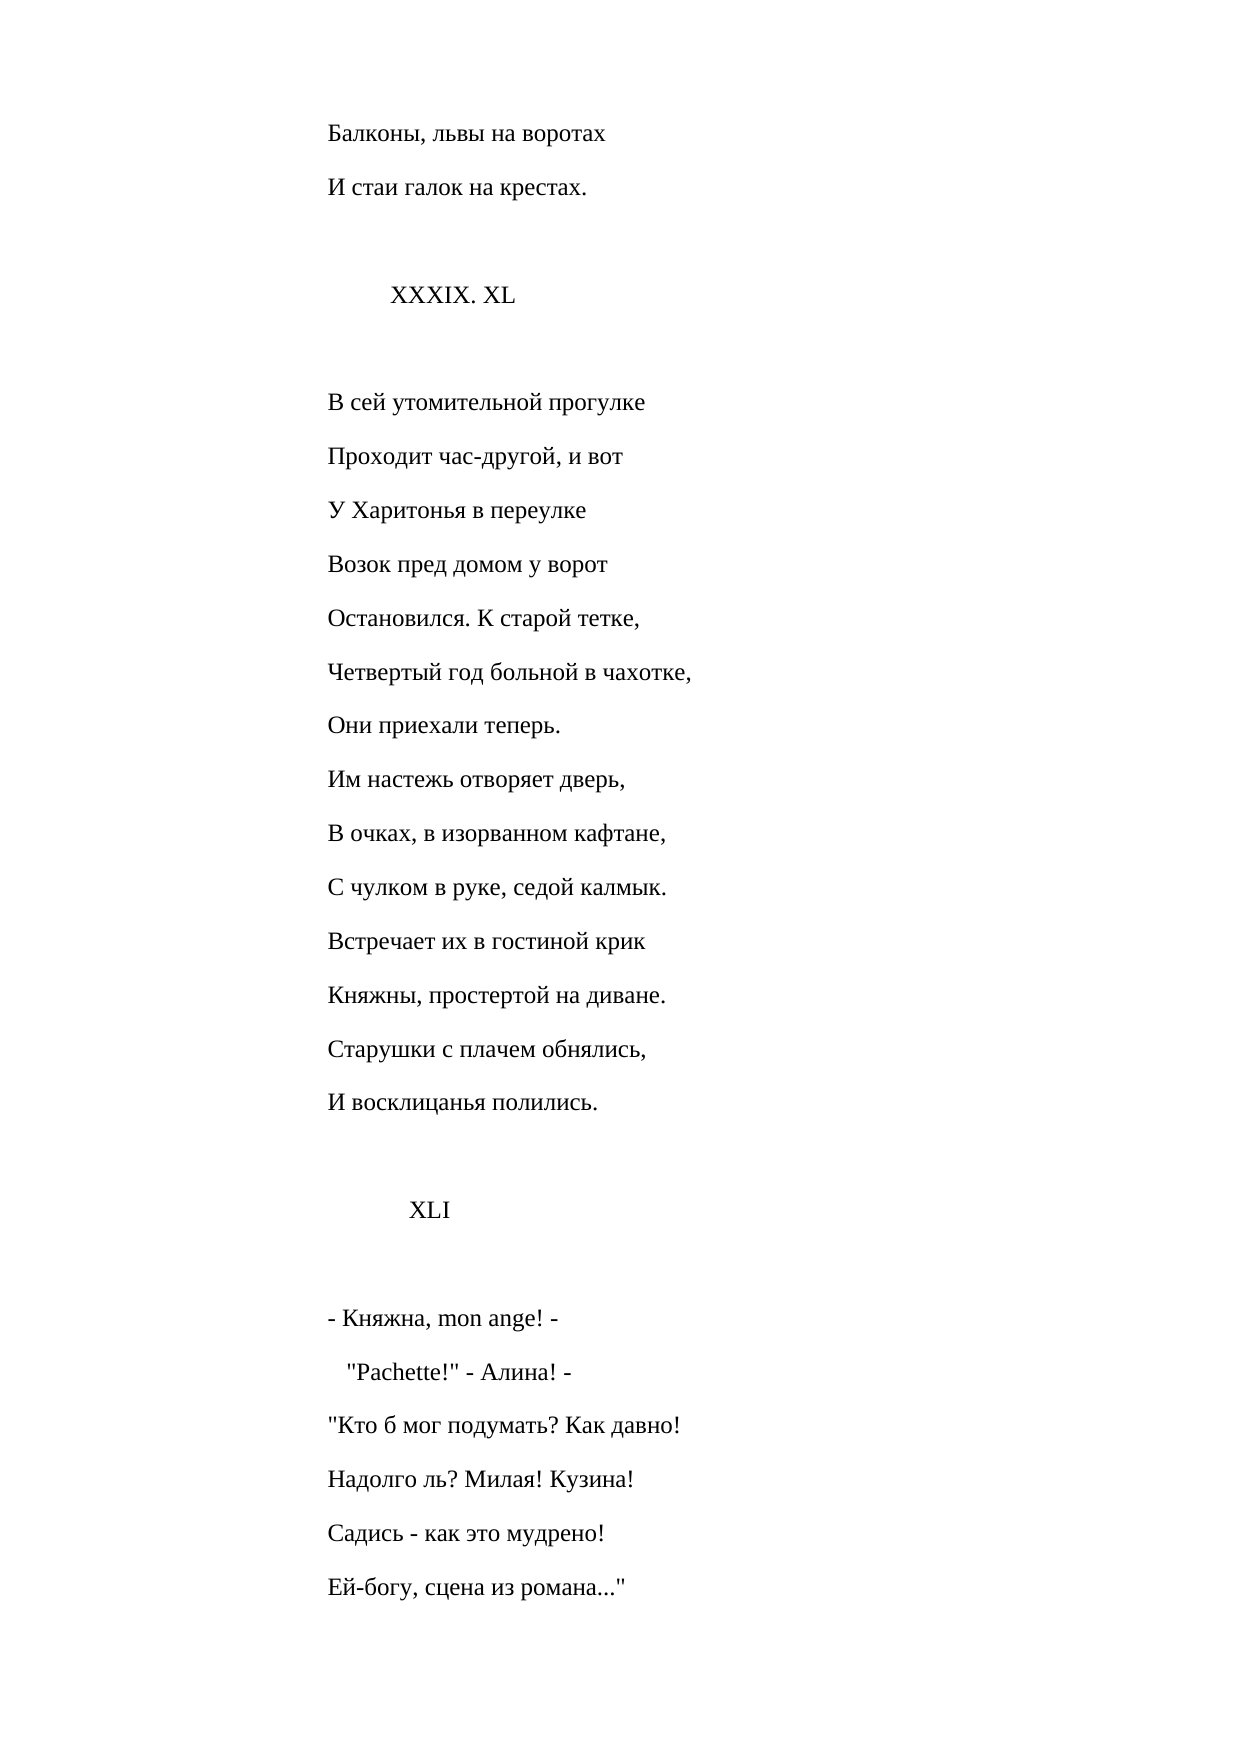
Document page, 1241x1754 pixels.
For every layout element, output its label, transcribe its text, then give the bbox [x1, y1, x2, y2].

text "Раchеttе!" - Алина! - [177, 1357, 1152, 1386]
text Ей-богу, сцена из романа..." [177, 1572, 1152, 1601]
text Возок пред домом у ворот [177, 549, 1152, 578]
text Встречает их в гостиной крик [177, 926, 1152, 955]
text И стаи галок на крестах. [177, 172, 1152, 201]
text Проходит час-другой, и вот [177, 441, 1152, 470]
text В очках, в изорванном кафтане, [177, 818, 1152, 847]
text У Харитонья в переулке [177, 495, 1152, 524]
text Остановился. К старой тетке, [177, 603, 1152, 632]
text Им настежь отворяет дверь, [177, 764, 1152, 793]
text Они приехали теперь. [177, 711, 1152, 739]
text ХLI [177, 1195, 1152, 1224]
text - Княжна, mon аngе! - [177, 1303, 1152, 1332]
text Садись - как это мудрено! [177, 1518, 1152, 1547]
text И восклицанья полились. [177, 1087, 1152, 1116]
text В сей утомительной прогулке [177, 387, 1152, 416]
text XXXIX. ХL [177, 280, 1152, 308]
text Старушки с плачем обнялись, [177, 1034, 1152, 1062]
text Балконы, львы на воротах [177, 118, 1152, 147]
text "Кто б мог подумать? Как давно! [177, 1411, 1152, 1439]
text Княжны, простертой на диване. [177, 980, 1152, 1008]
text С чулком в руке, седой калмык. [177, 872, 1152, 901]
text Четвертый год больной в чахотке, [177, 657, 1152, 685]
text Надолго ль? Милая! Кузина! [177, 1464, 1152, 1493]
